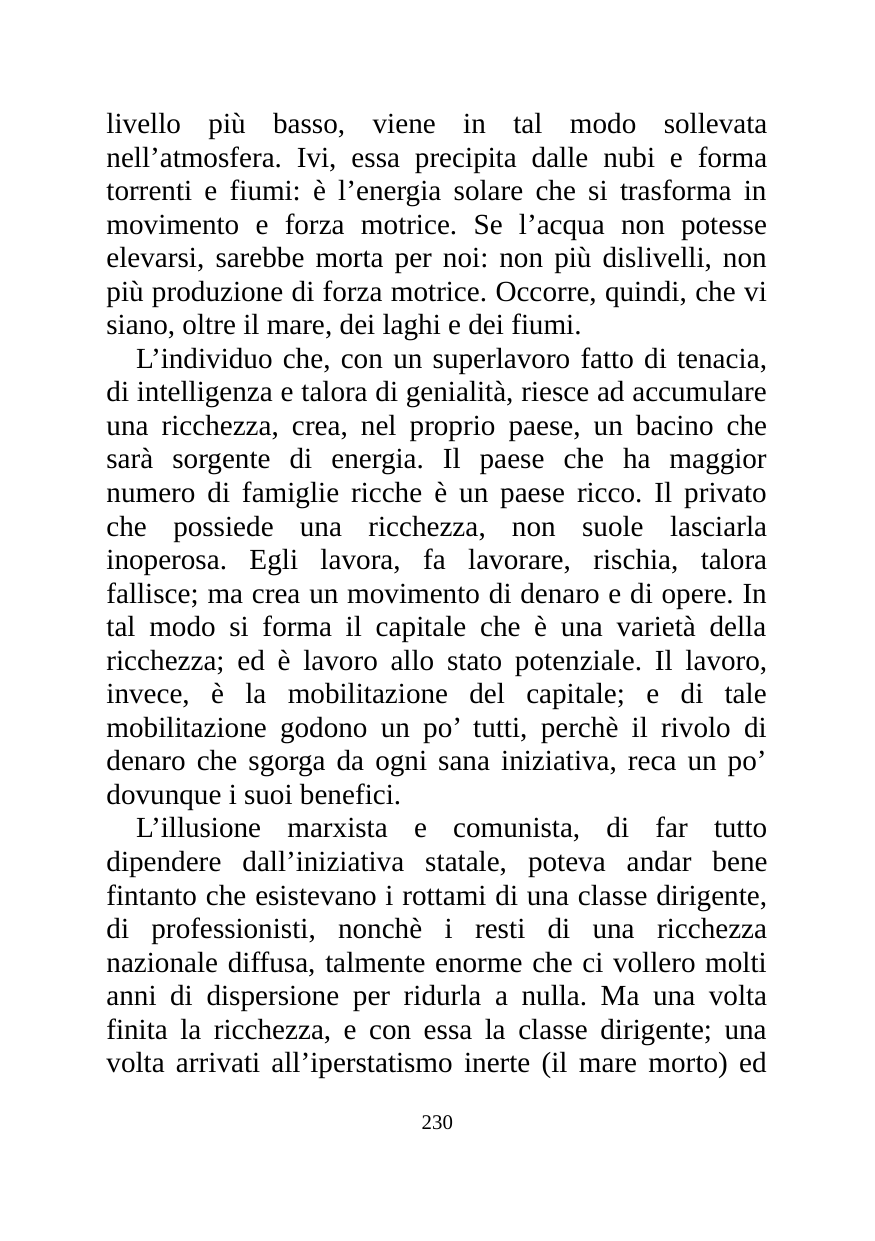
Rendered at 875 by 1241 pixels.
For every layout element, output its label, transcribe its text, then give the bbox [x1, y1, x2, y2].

text L’individuo che, con un superlavoro fatto di tenacia, di intelligenza e talora di genialità, riesce ad accumulare una ricchezza, crea, nel proprio paese, un bacino che sarà sorgente di energia. Il paese che ha maggior numero di famiglie ricche è un paese ricco. Il privato che possiede una ricchezza, non suole lasciarla inoperosa. Egli lavora, fa lavorare, rischia, talora fallisce; ma crea un movimento di denaro e di opere. In tal modo si forma il capitale che è una varietà della ricchezza; ed è lavoro allo stato potenziale. Il lavoro, invece, è la mobilitazione del capitale; e di tale mobilitazione godono un po’ tutti, perchè il rivolo di denaro che sgorga da ogni sana iniziativa, reca un po’ dovunque i suoi benefici. [106, 341, 768, 811]
text livello più basso, viene in tal modo sollevata nell’atmosfera. Ivi, essa precipita dalle nubi e forma torrenti e fiumi: è l’energia solare che si trasforma in movimento e forza motrice. Se l’acqua non potesse elevarsi, sarebbe morta per noi: non più dislivelli, non più produzione di forza motrice. Occorre, quindi, che vi siano, oltre il mare, dei laghi e dei fiumi. [106, 106, 768, 341]
text L’illusione marxista e comunista, di far tutto dipendere dall’iniziativa statale, poteva andar bene fintanto che esistevano i rottami di una classe dirigente, di professionisti, nonchè i resti di una ricchezza nazionale diffusa, talmente enorme che ci vollero molti anni di dispersione per ridurla a nulla. Ma una volta finita la ricchezza, e con essa la classe dirigente; una volta arrivati all’iperstatismo inerte (il mare morto) ed [106, 811, 768, 1079]
